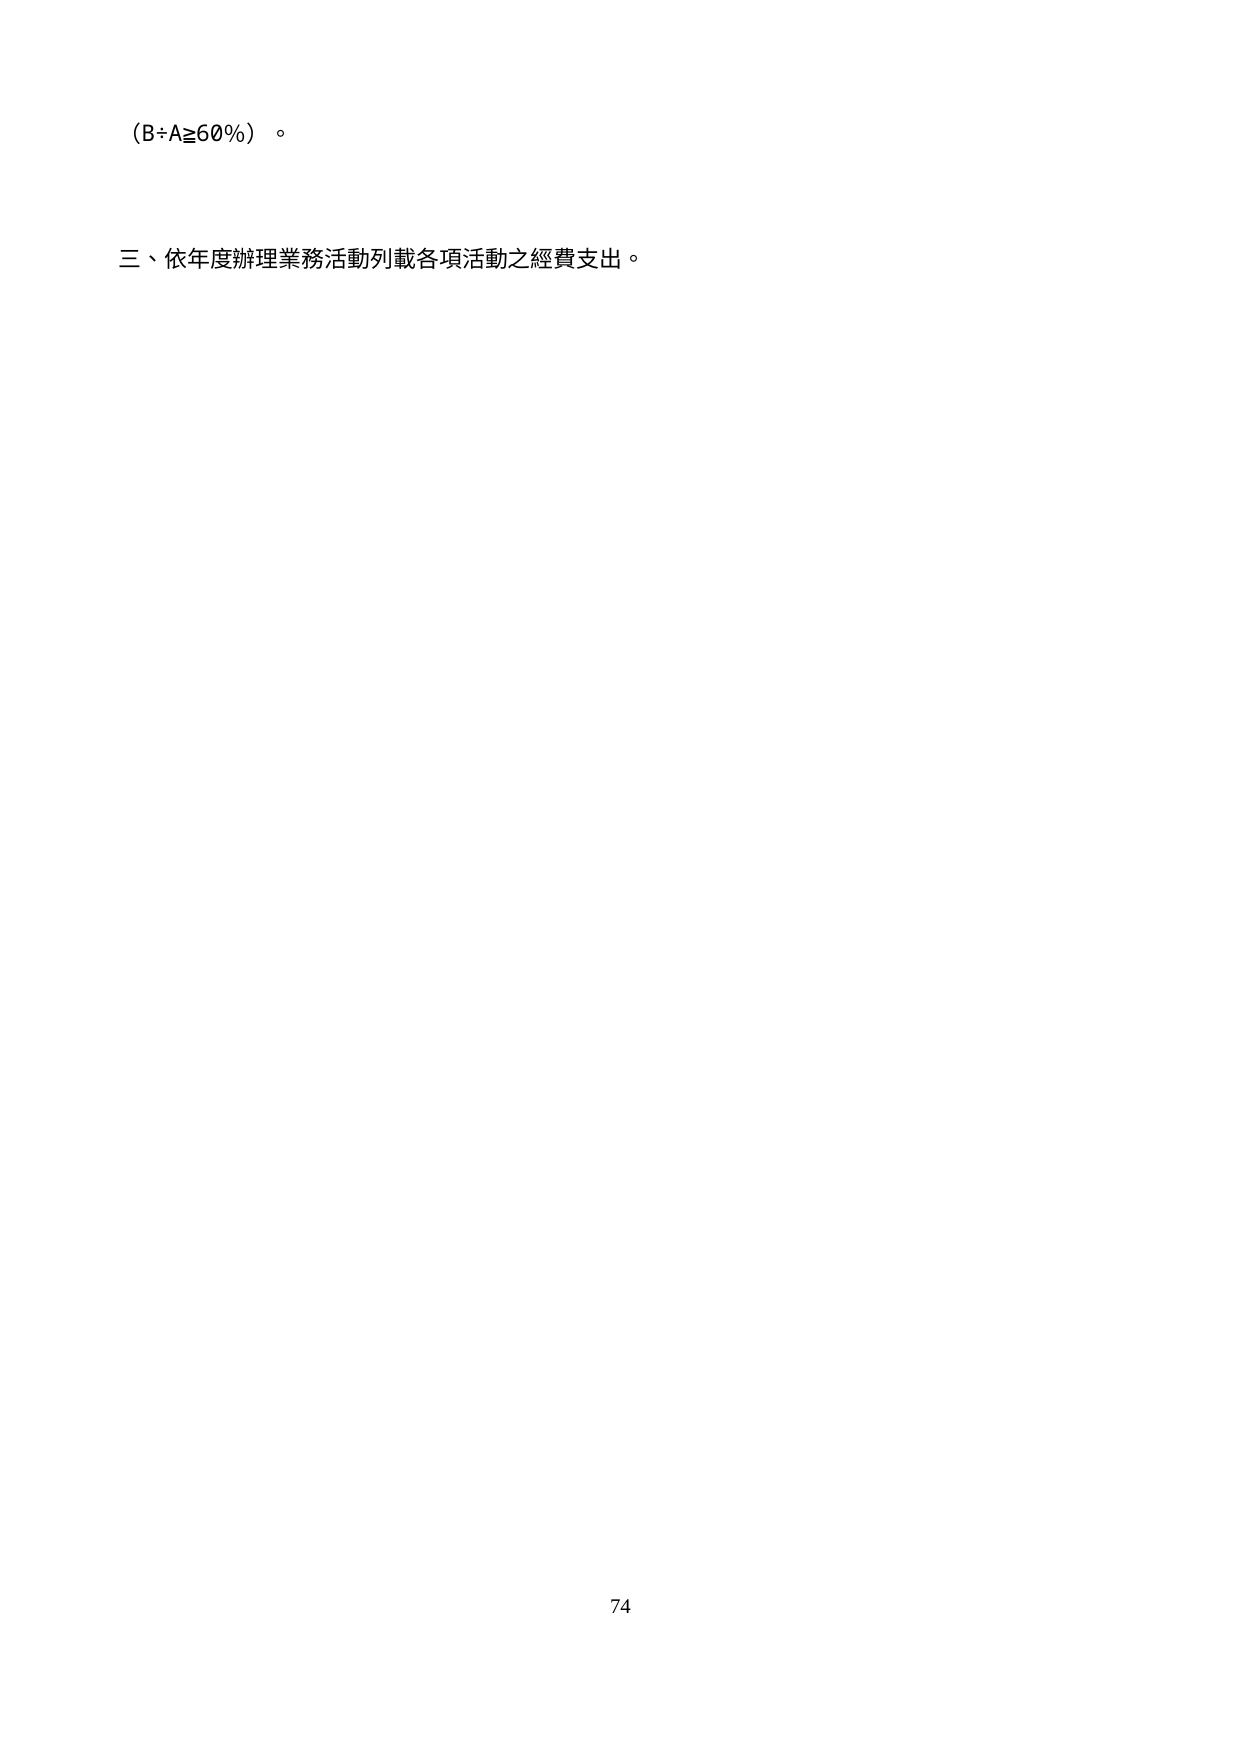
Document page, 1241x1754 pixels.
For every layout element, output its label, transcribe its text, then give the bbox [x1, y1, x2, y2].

text （B÷A≧60％）。 [118, 91, 1122, 154]
text 三、依年度辦理業務活動列載各項活動之經費支出。 [118, 216, 1122, 279]
